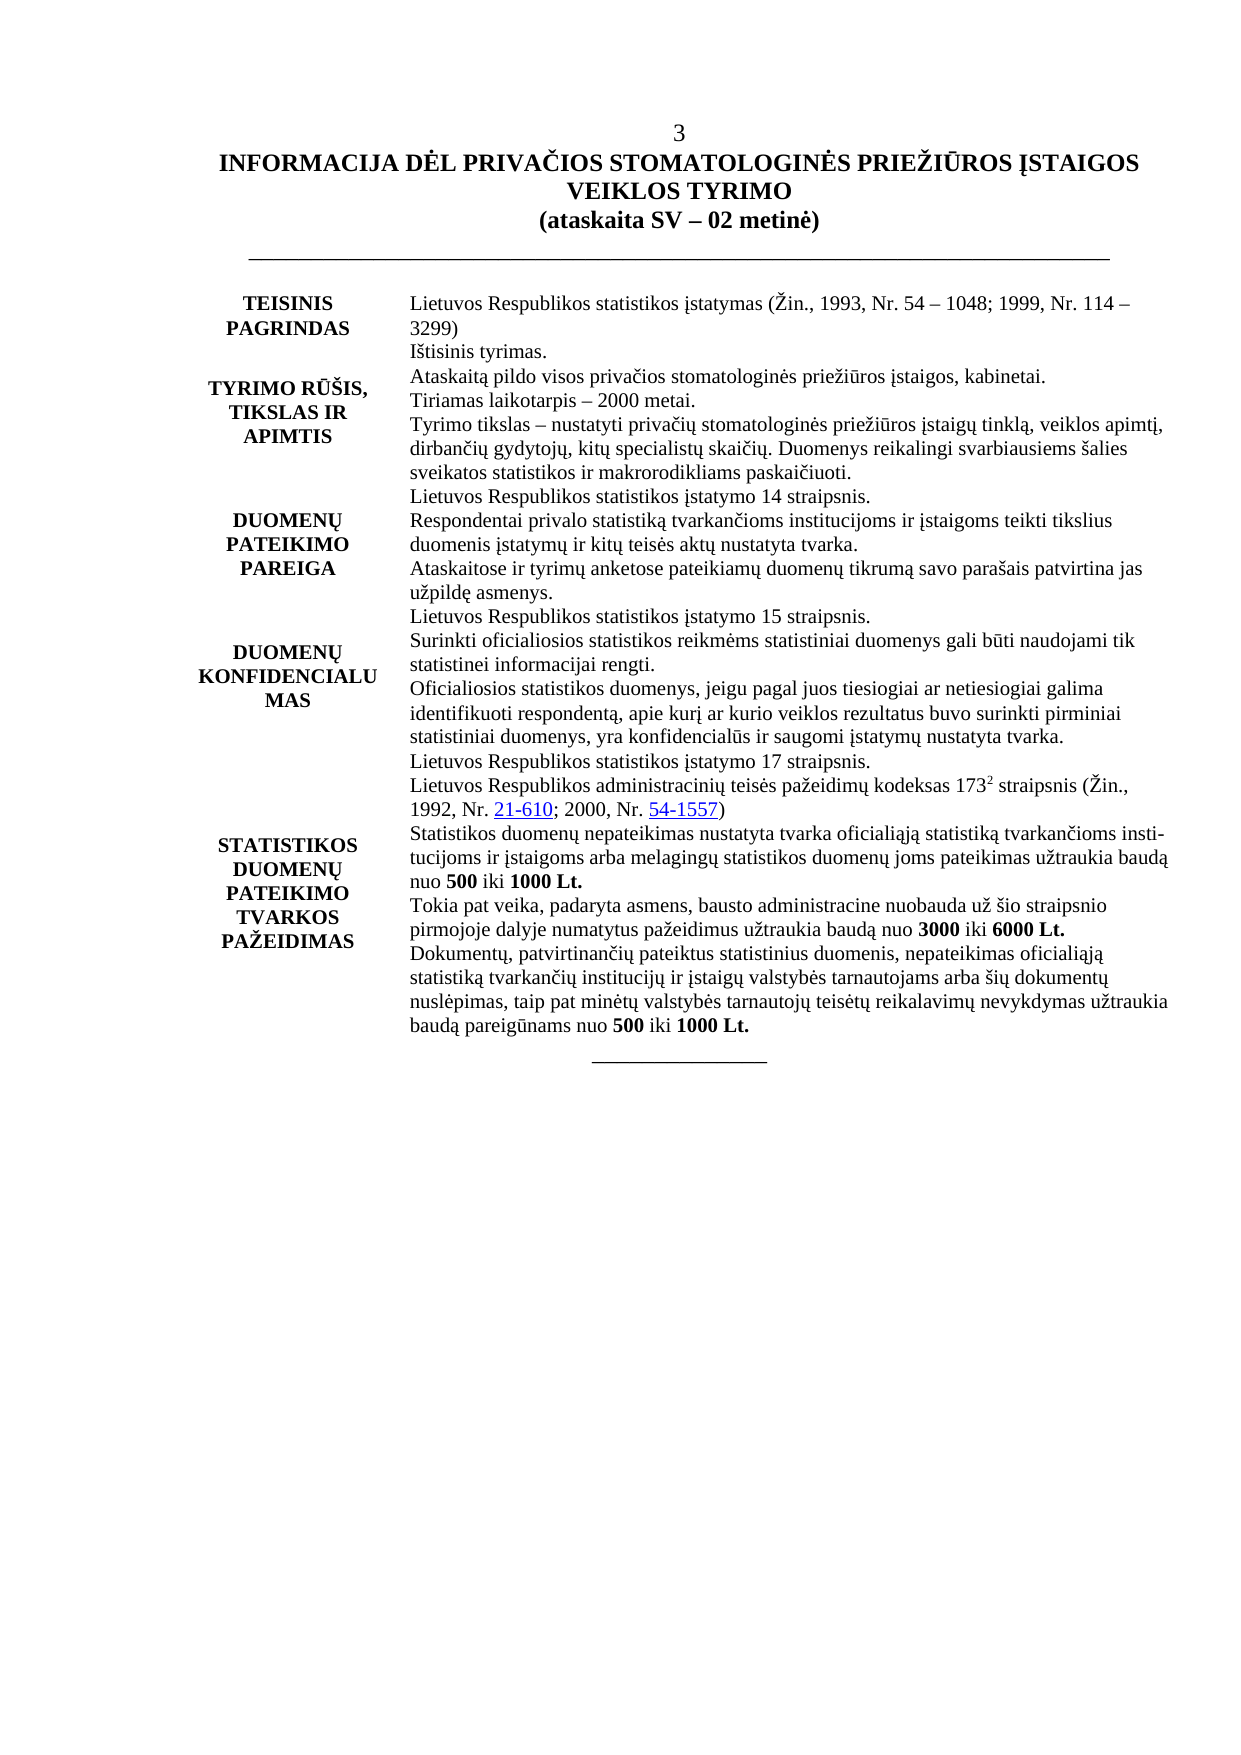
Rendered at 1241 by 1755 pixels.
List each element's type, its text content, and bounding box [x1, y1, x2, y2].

table_cell TYRIMO RŪŠIS, TIKSLAS IR APIMTIS [177, 340, 398, 484]
text INFORMACIJA DĖL PRIVAČIOS STOMATOLOGINĖS PRIEŽIŪROS ĮSTAIGOS VEIKLOS TYRIMO [177, 148, 1181, 205]
table_header Lietuvos Respublikos statistikos įstatymas (Žin., 1993, Nr. 54 – 1048; 1999, Nr. 114 – 3299) [398, 291, 1181, 339]
table_cell DUOMENŲ PATEIKIMO PAREIGA [177, 484, 398, 604]
table_cell Lietuvos Respublikos statistikos įstatymo 17 straipsnis. Lietuvos Respublikos administracinių teisės pažeidimų kodeksas 1732 straipsnis (Žin., 1992, Nr. 21-610; 2000, Nr. 54-1557) Statistikos duomenų nepateikimas nustatyta tvarka oficialiąją statistiką tvarkančioms insti-tucijoms ir įstaigoms arba melagingų statistikos duomenų joms pateikimas užtraukia baudą nuo 500 iki 1000 Lt. Tokia pat veika, padaryta asmens, bausto administracine nuobauda už šio straipsnio pirmojoje dalyje numatytus pažeidimus užtraukia baudą nuo 3000 iki 6000 Lt. Dokumentų, patvirtinančių pateiktus statistinius duomenis, nepateikimas oficialiąją statistiką tvarkančių institucijų ir įstaigų valstybės tarnautojams arba šių dokumentų nuslėpimas, taip pat minėtų valstybės tarnautojų teisėtų reikalavimų nevykdymas užtraukia baudą pareigūnams nuo 500 iki 1000 Lt. [398, 749, 1181, 1037]
text ______________ [177, 1037, 1181, 1066]
text (ataskaita SV – 02 metinė) [177, 205, 1181, 234]
table_cell Lietuvos Respublikos statistikos įstatymo 14 straipsnis. Respondentai privalo statistiką tvarkančioms institucijoms ir įstaigoms teikti tikslius duomenis įstatymų ir kitų teisės aktų nustatyta tvarka. Ataskaitose ir tyrimų anketose pateikiamų duomenų tikrumą savo parašais patvirtina jas užpildę asmenys. [398, 484, 1181, 604]
table_cell STATISTIKOS DUOMENŲ PATEIKIMO TVARKOS PAŽEIDIMAS [177, 749, 398, 1037]
table_cell Ištisinis tyrimas. Ataskaitą pildo visos privačios stomatologinės priežiūros įstaigos, kabinetai. Tiriamas laikotarpis – 2000 metai. Tyrimo tikslas – nustatyti privačių stomatologinės priežiūros įstaigų tinklą, veiklos apimtį, dirbančių gydytojų, kitų specialistų skaičių. Duomenys reikalingi svarbiausiems šalies sveikatos statistikos ir makrorodikliams paskaičiuoti. [398, 340, 1181, 484]
table_cell Lietuvos Respublikos statistikos įstatymo 15 straipsnis. Surinkti oficialiosios statistikos reikmėms statistiniai duomenys gali būti naudojami tik statistinei informacijai rengti. Oficialiosios statistikos duomenys, jeigu pagal juos tiesiogiai ar netiesiogiai galima identifikuoti respondentą, apie kurį ar kurio veiklos rezultatus buvo surinkti pirminiai statistiniai duomenys, yra konfidencialūs ir saugomi įstatymų nustatyta tvarka. [398, 604, 1181, 748]
table_cell DUOMENŲ KONFIDENCIALUMAS [177, 604, 398, 748]
table_header TEISINIS PAGRINDAS [177, 291, 398, 339]
